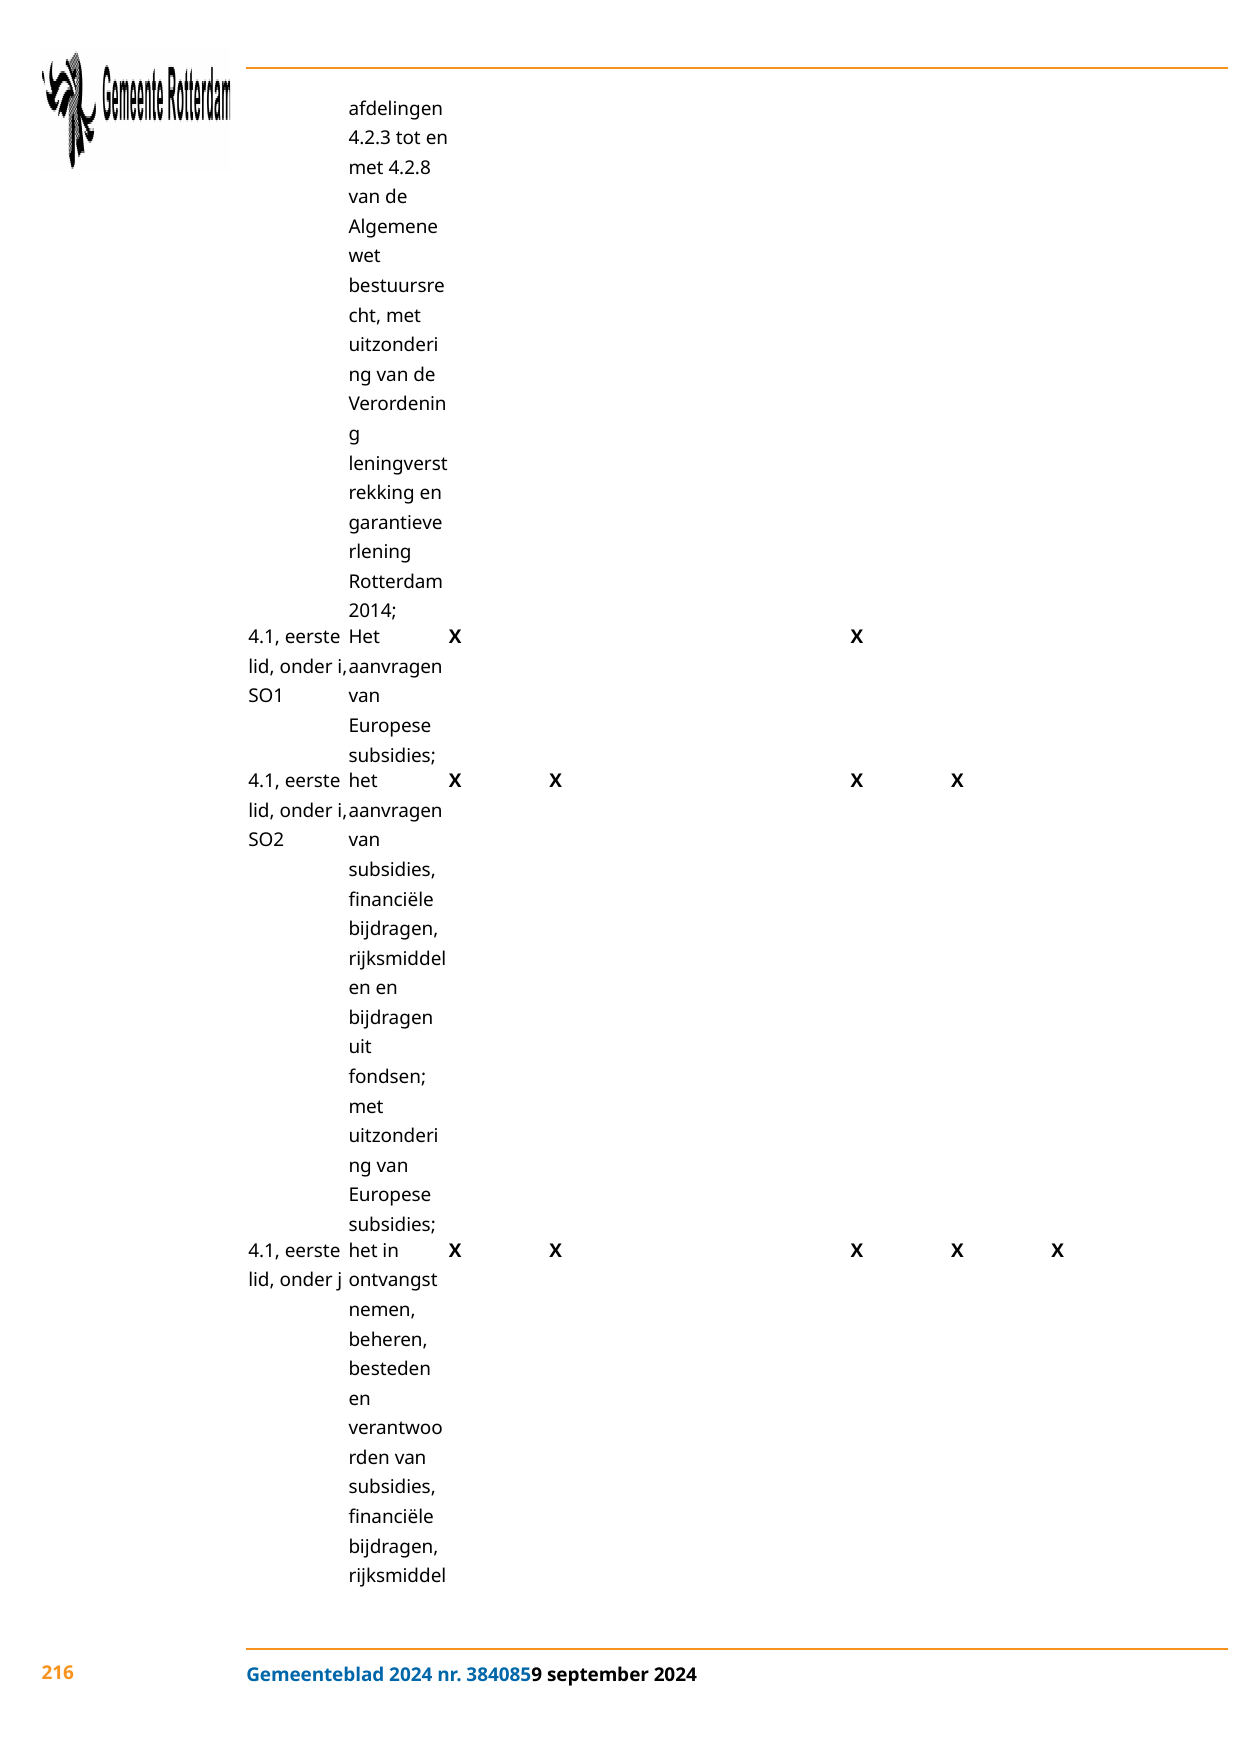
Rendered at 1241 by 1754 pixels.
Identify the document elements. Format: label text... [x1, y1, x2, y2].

table_cell 4.1, eerste lid, onder i, SO2 [248, 768, 348, 1237]
table_cell [850, 95, 951, 623]
table_cell [1051, 768, 1152, 1237]
table_cell X [850, 1237, 951, 1588]
table_cell X [1051, 1237, 1152, 1588]
table_cell [750, 1237, 850, 1588]
table_cell X [951, 1237, 1051, 1588]
table_cell [750, 95, 850, 623]
table_cell het aanvragen van subsidies, financiële bijdragen, rijksmiddelen en bijdragen uit fondsen; met uitzondering van Europese subsidies; [348, 768, 449, 1237]
table_cell 4.1, eerste lid, onder i, SO1 [248, 624, 348, 767]
table_cell X [449, 1237, 549, 1588]
table_cell [549, 95, 649, 623]
table_cell [750, 768, 850, 1237]
table_cell [1051, 624, 1152, 767]
table_cell [650, 1237, 750, 1588]
table_cell [1051, 95, 1152, 623]
table_cell X [449, 768, 549, 1237]
table_cell Het aanvragen van Europese subsidies; [348, 624, 449, 767]
table_cell [449, 95, 549, 623]
table_cell het in ontvangst nemen, beheren, besteden en verantwoorden van subsidies, financiële bijdragen, rijksmiddel [348, 1237, 449, 1588]
table_cell X [850, 768, 951, 1237]
table_cell X [549, 768, 649, 1237]
table_cell [951, 95, 1051, 623]
table_cell [650, 95, 750, 623]
table_cell [951, 624, 1051, 767]
table_cell X [449, 624, 549, 767]
table_cell X [951, 768, 1051, 1237]
picture [41, 47, 231, 172]
table_cell [650, 624, 750, 767]
table_cell X [549, 1237, 649, 1588]
table_cell [650, 768, 750, 1237]
table_cell [248, 95, 348, 623]
table_cell [549, 624, 649, 767]
table_cell X [850, 624, 951, 767]
table_cell afdelingen 4.2.3 tot en met 4.2.8 van de Algemene wet bestuursrecht, met uitzondering van de Verordening leningverstrekking en garantieverlening Rotterdam 2014; [348, 95, 449, 623]
table_cell 4.1, eerste lid, onder j [248, 1237, 348, 1588]
table_cell [750, 624, 850, 767]
